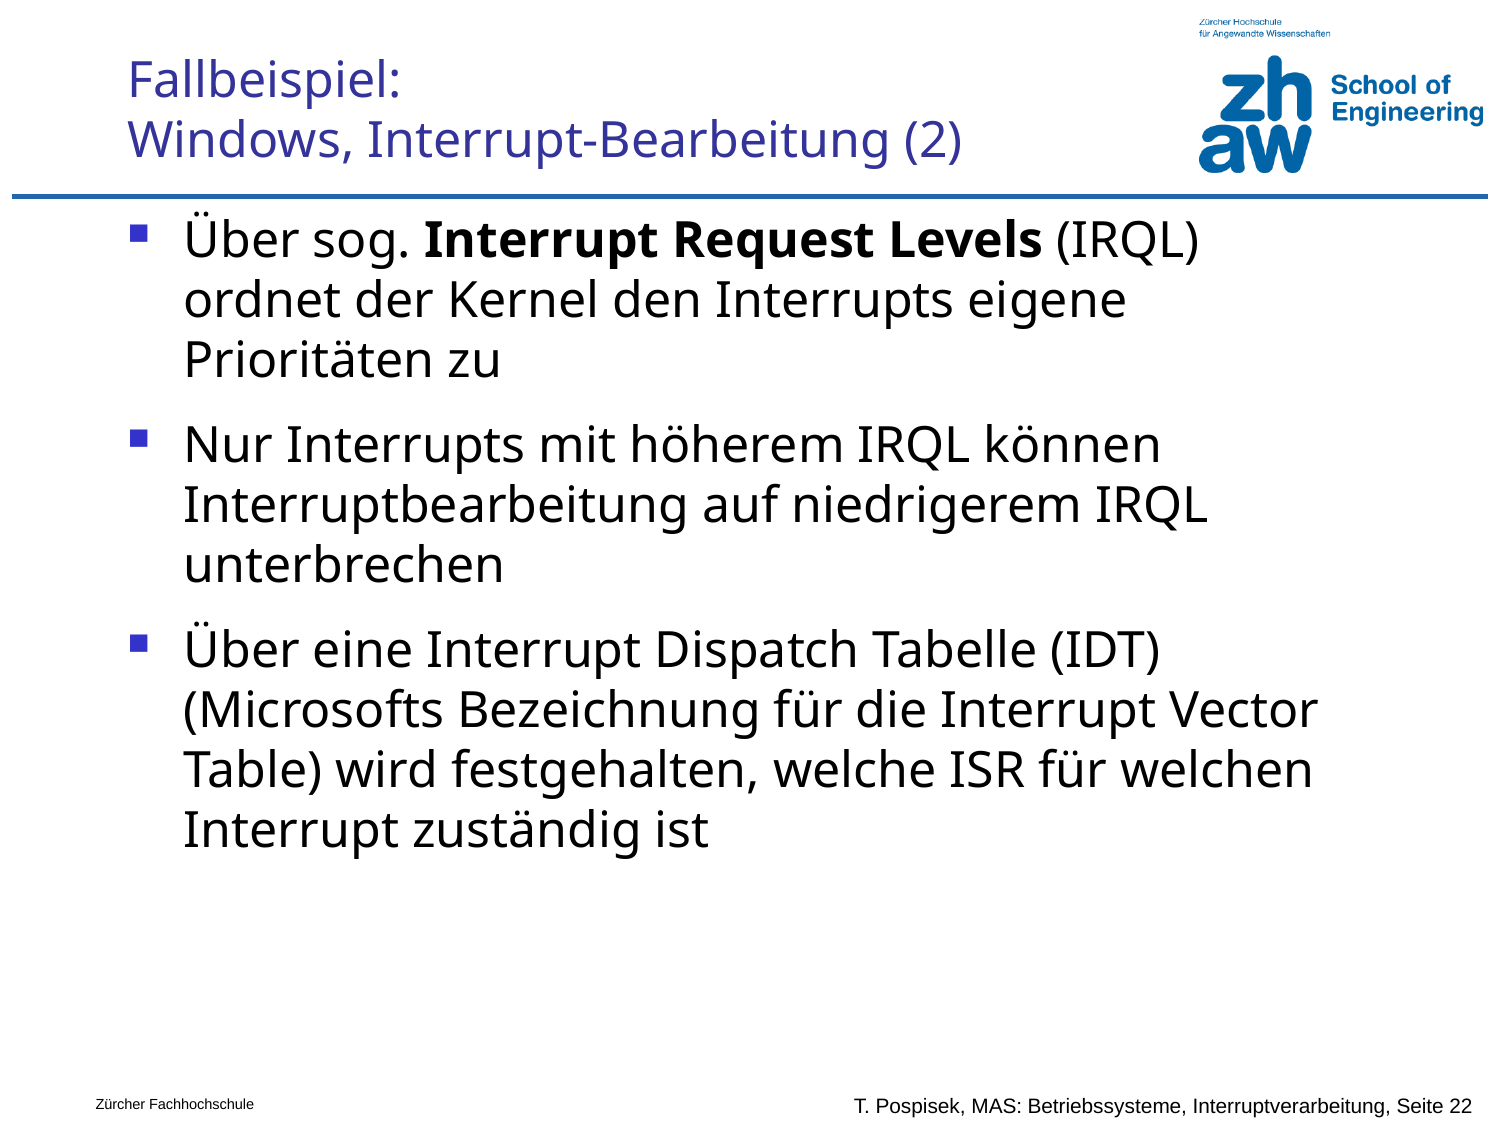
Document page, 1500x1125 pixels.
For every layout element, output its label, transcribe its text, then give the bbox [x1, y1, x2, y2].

picture [1199, 19, 1483, 173]
list Über sog. Interrupt Request Levels (IRQL) ordnet der Kernel den Interrupts eigene Prioritäten zu Nur Interrupts mit höherem IRQL können Interruptbearbeitung auf niedrigerem IRQL unterbrechen Über eine Interrupt Dispatch Tabelle (IDT) (Microsofts Bezeichnung für die Interrupt Vector Table) wird festgehalten, welche ISR für welchen Interrupt zuständig ist [112, 200, 1375, 938]
title Fallbeispiel: Windows, Interrupt-Bearbeitung (2) [112, 50, 1146, 175]
